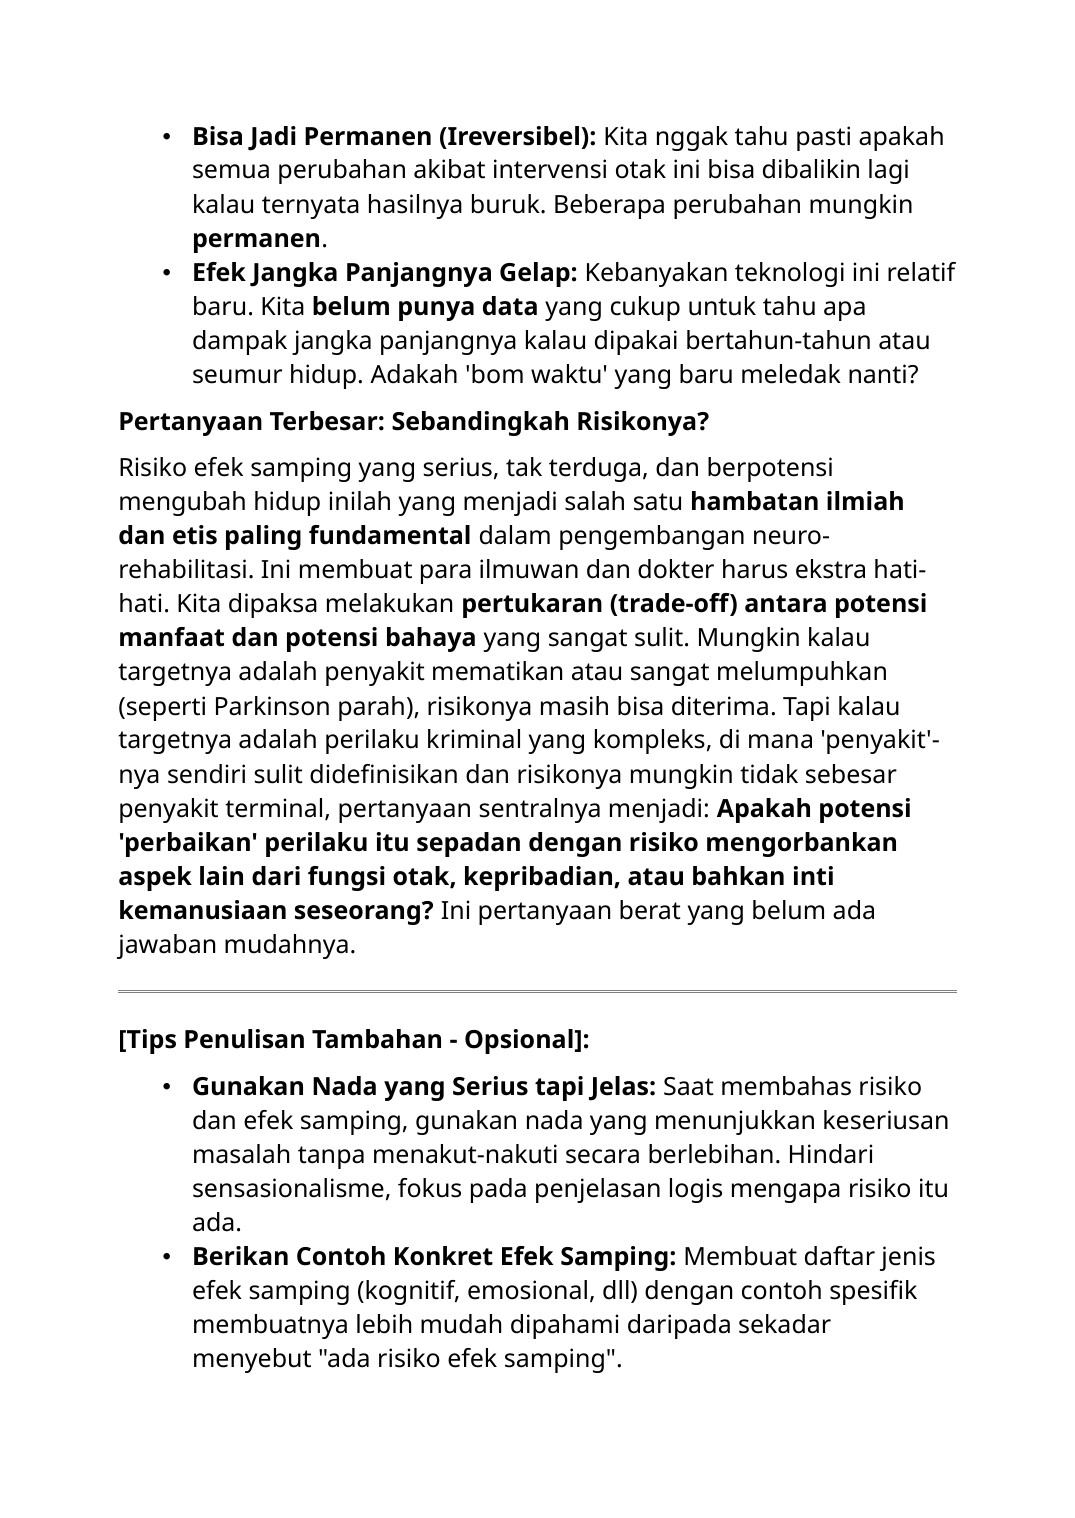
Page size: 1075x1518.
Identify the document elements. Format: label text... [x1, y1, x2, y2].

list Efek Jangka Panjangnya Gelap: Kebanyakan teknologi ini relatif baru. Kita belum punya data yang cukup untuk tahu apa dampak jangka panjangnya kalau dipakai bertahun-tahun atau seumur hidup. Adakah 'bom waktu' yang baru meledak nanti? [162, 254, 957, 391]
text Pertanyaan Terbesar: Sebandingkah Risikonya? [118, 403, 957, 437]
text [Tips Penulisan Tambahan - Opsional]: [118, 1022, 957, 1056]
list Gunakan Nada yang Serius tapi Jelas: Saat membahas risiko dan efek samping, gunakan nada yang menunjukkan keseriusan masalah tanpa menakut-nakuti secara berlebihan. Hindari sensasionalisme, fokus pada penjelasan logis mengapa risiko itu ada. [162, 1068, 957, 1239]
list Berikan Contoh Konkret Efek Samping: Membuat daftar jenis efek samping (kognitif, emosional, dll) dengan contoh spesifik membuatnya lebih mudah dipahami daripada sekadar menyebut "ada risiko efek samping". [162, 1239, 957, 1375]
list Bisa Jadi Permanen (Ireversibel): Kita nggak tahu pasti apakah semua perubahan akibat intervensi otak ini bisa dibalikin lagi kalau ternyata hasilnya buruk. Beberapa perubahan mungkin permanen. [162, 118, 957, 254]
text Risiko efek samping yang serius, tak terduga, dan berpotensi mengubah hidup inilah yang menjadi salah satu hambatan ilmiah dan etis paling fundamental dalam pengembangan neuro-rehabilitasi. Ini membuat para ilmuwan dan dokter harus ekstra hati-hati. Kita dipaksa melakukan pertukaran (trade-off) antara potensi manfaat dan potensi bahaya yang sangat sulit. Mungkin kalau targetnya adalah penyakit mematikan atau sangat melumpuhkan (seperti Parkinson parah), risikonya masih bisa diterima. Tapi kalau targetnya adalah perilaku kriminal yang kompleks, di mana 'penyakit'-nya sendiri sulit didefinisikan dan risikonya mungkin tidak sebesar penyakit terminal, pertanyaan sentralnya menjadi: Apakah potensi 'perbaikan' perilaku itu sepadan dengan risiko mengorbankan aspek lain dari fungsi otak, kepribadian, atau bahkan inti kemanusiaan seseorang? Ini pertanyaan berat yang belum ada jawaban mudahnya. [118, 450, 957, 961]
